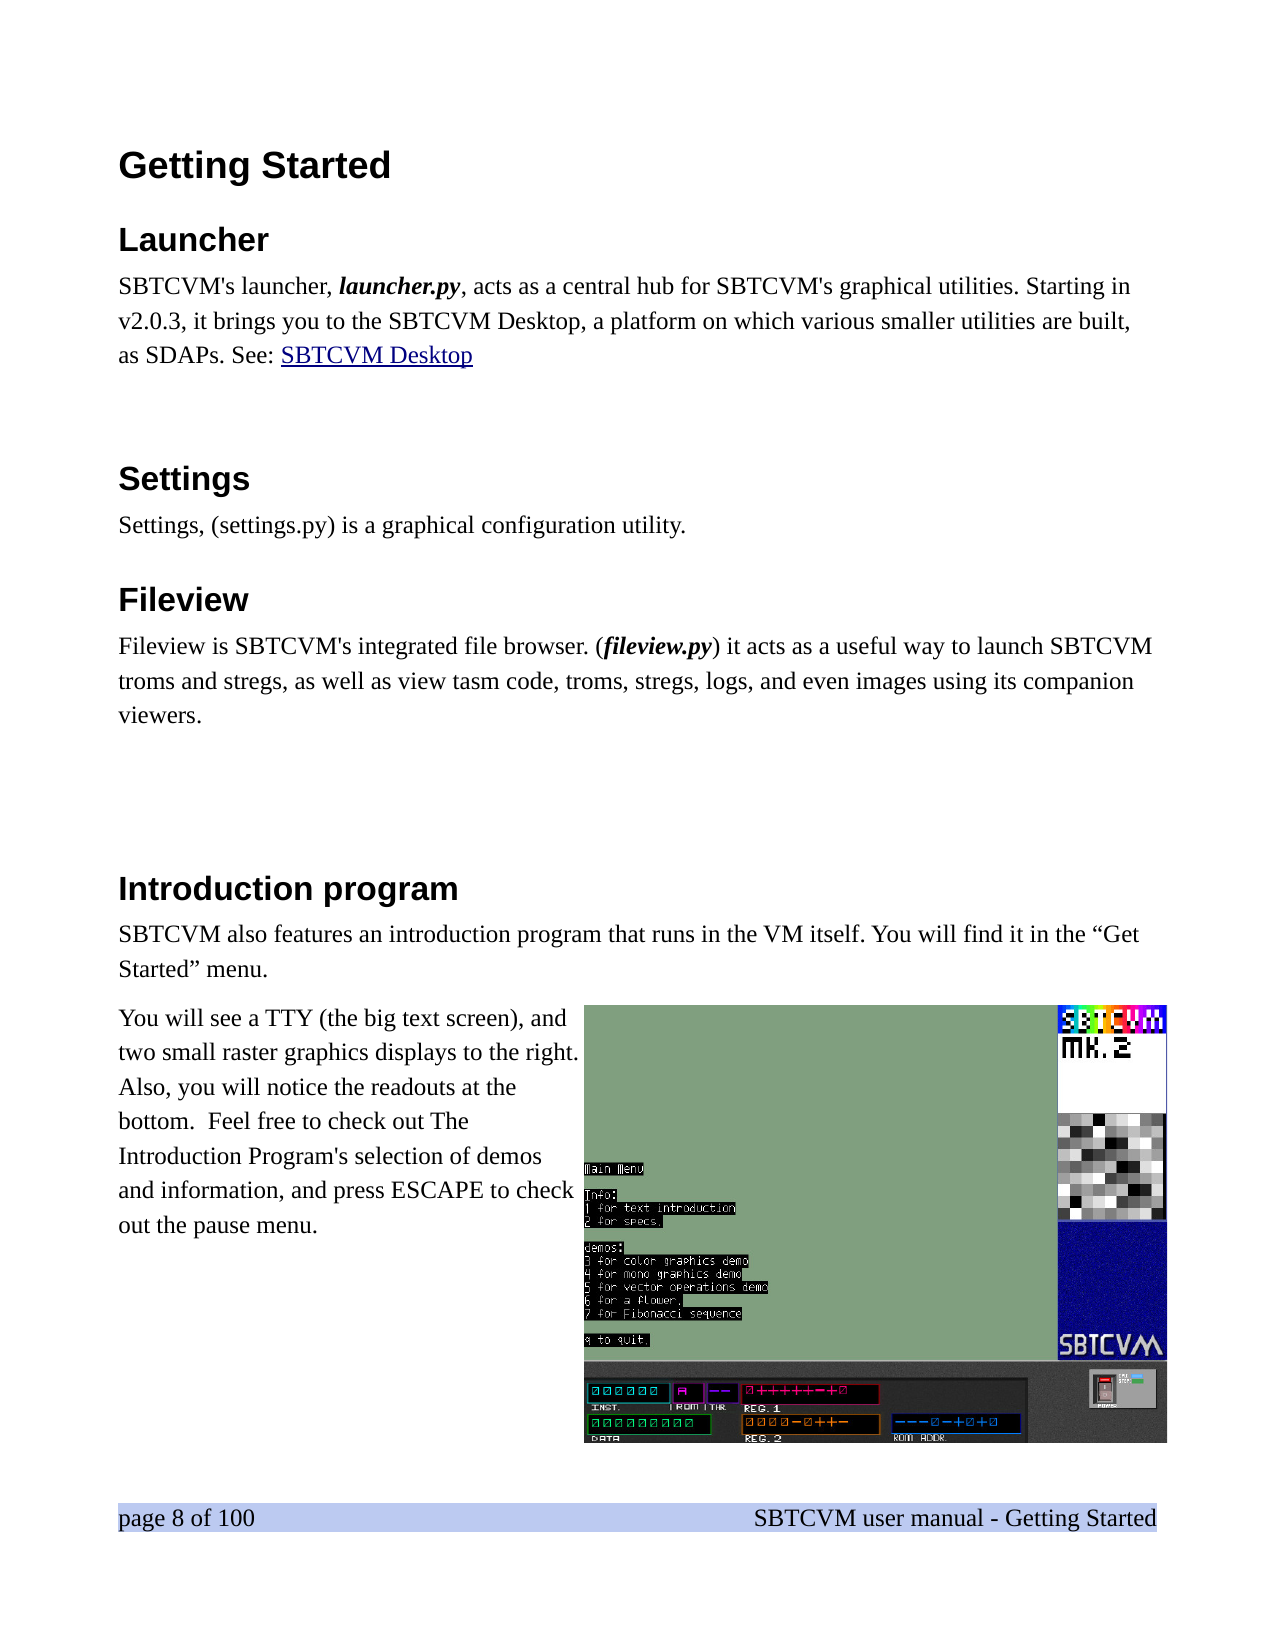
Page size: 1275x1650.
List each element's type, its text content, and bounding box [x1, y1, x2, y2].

subtitle Fileview [118, 580, 1157, 619]
subtitle Getting Started [118, 143, 1157, 187]
subtitle Introduction program [118, 868, 1157, 907]
text Settings, (settings.py) is a graphical configuration utility. [118, 510, 1157, 539]
subtitle Launcher [118, 220, 1157, 259]
text SBTCVM's launcher, launcher.py, acts as a central hub for SBTCVM's graphical utilities. Starting in v2.0.3, it brings you to the SBTCVM Desktop, a platform on which various smaller utilities are built, as SDAPs. See: SBTCVM Desktop [118, 271, 1157, 369]
text SBTCVM also features an introduction program that runs in the VM itself. You will find it in the “Get Started” menu. [118, 919, 1157, 983]
text You will see a TTY (the big text screen), and two small raster graphics displays to the right. Also, you will notice the readouts at the bottom. Feel free to check out The Introduction Program's selection of demos and information, and press ESCAPE to check out the pause menu. [118, 1003, 1157, 1239]
text Fileview is SBTCVM's integrated file browser. (fileview.py) it acts as a useful way to launch SBTCVM troms and stregs, as well as view tasm code, troms, stregs, logs, and even images using its companion viewers. [118, 631, 1157, 729]
subtitle Settings [118, 459, 1157, 498]
picture [584, 1005, 1168, 1443]
